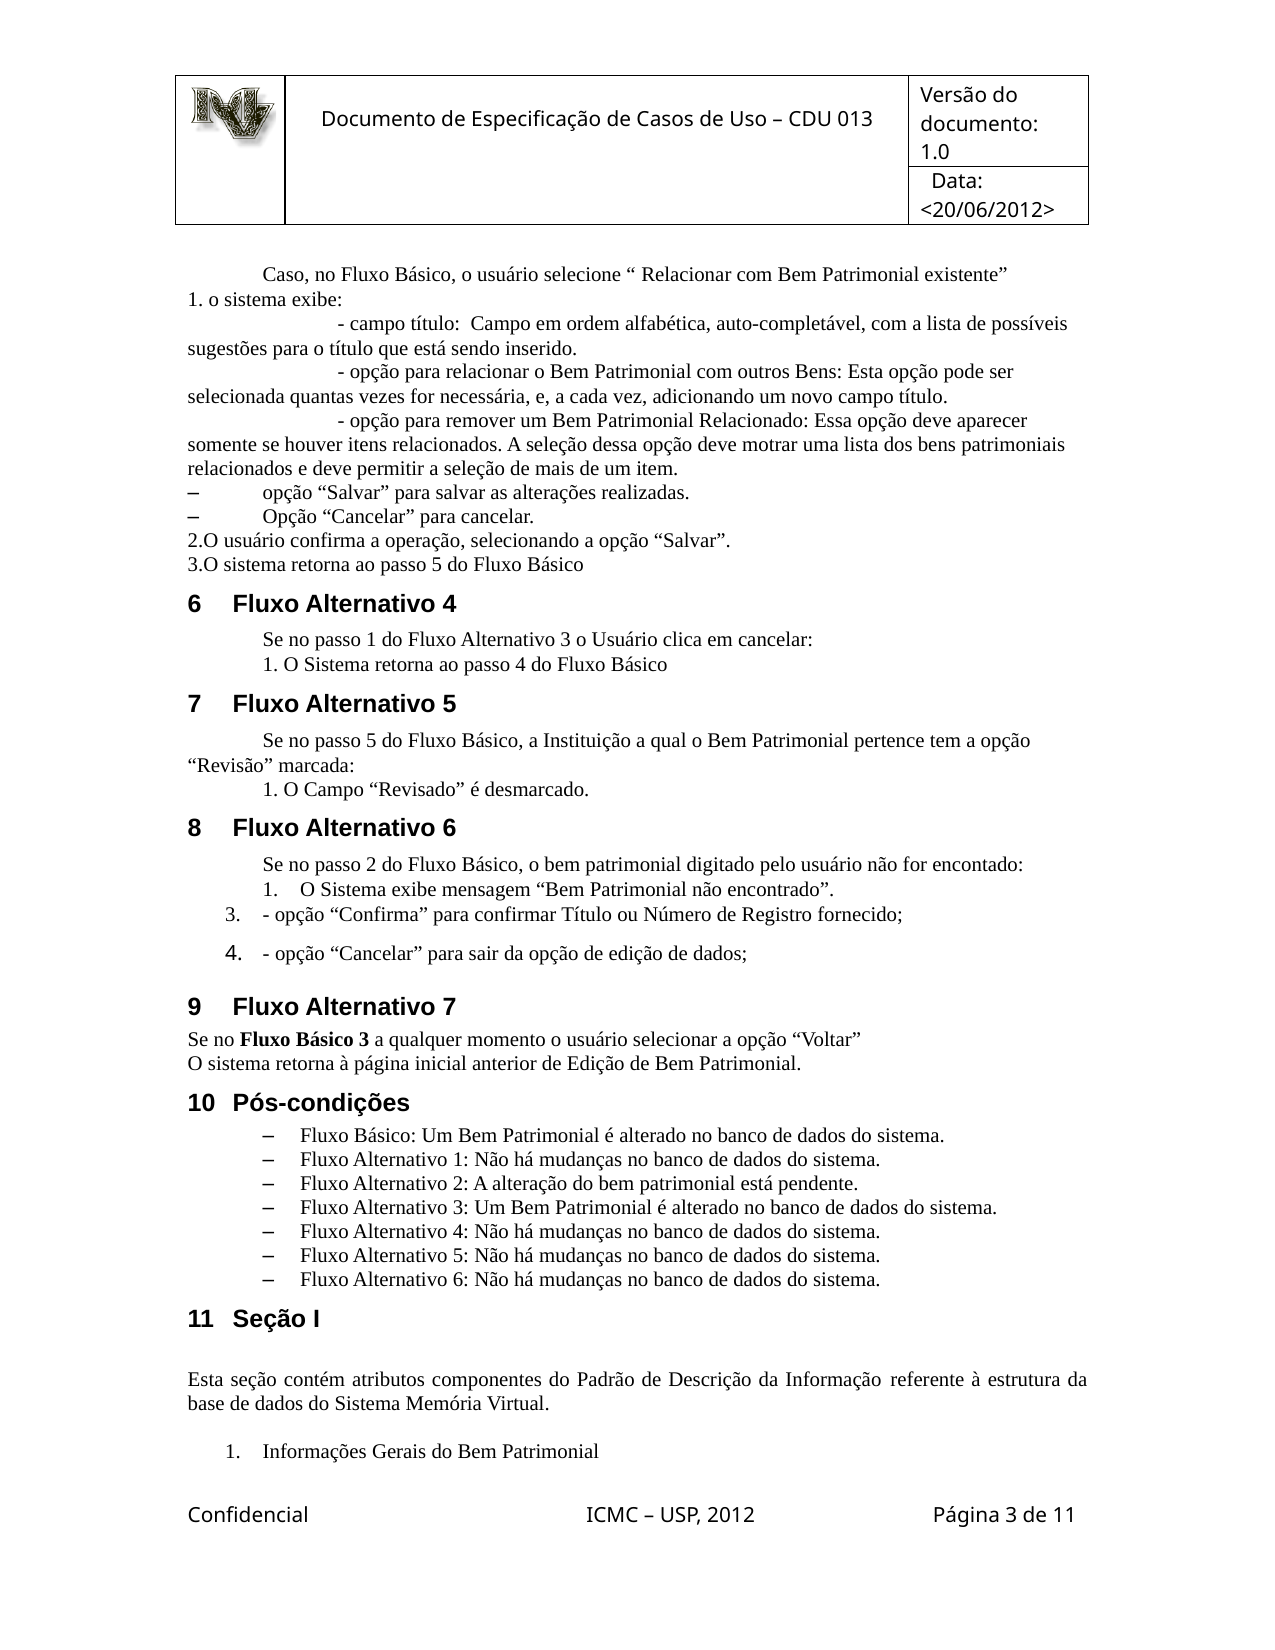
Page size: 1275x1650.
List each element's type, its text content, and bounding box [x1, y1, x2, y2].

text - opção para relacionar o Bem Patrimonial com outros Bens: Esta opção pode ser selecionada quantas vezes for necessária, e, a cada vez, adicionando um novo campo título. [187, 359, 1087, 408]
text Se no Fluxo Básico 3 a qualquer momento o usuário selecionar a opção “Voltar” [187, 1027, 1087, 1051]
text 2.O usuário confirma a operação, selecionando a opção “Salvar”. [187, 528, 1087, 552]
list opção “Salvar” para salvar as alterações realizadas. [187, 480, 1087, 504]
subtitle Fluxo Alternativo 5 [187, 689, 1087, 718]
list Fluxo Alternativo 6: Não há mudanças no banco de dados do sistema. [262, 1267, 1087, 1291]
text 1. O Sistema retorna ao passo 4 do Fluxo Básico [187, 652, 1087, 676]
text Se no passo 2 do Fluxo Básico, o bem patrimonial digitado pelo usuário não for encontado: [187, 848, 1087, 877]
list - opção “Confirma” para confirmar Título ou Número de Registro fornecido; [225, 901, 1087, 926]
list Fluxo Básico: Um Bem Patrimonial é alterado no banco de dados do sistema. [262, 1123, 1087, 1147]
subtitle Fluxo Alternativo 4 [187, 588, 1087, 617]
subtitle Fluxo Alternativo 7 [187, 992, 1087, 1021]
text - campo título: Campo em ordem alfabética, auto-completável, com a lista de possíveis sugestões para o título que está sendo inserido. [187, 311, 1087, 359]
text Se no passo 1 do Fluxo Alternativo 3 o Usuário clica em cancelar: [187, 623, 1087, 652]
text O sistema retorna à página inicial anterior de Edição de Bem Patrimonial. [187, 1051, 1087, 1075]
text Caso, no Fluxo Básico, o usuário selecione “ Relacionar com Bem Patrimonial existente” [187, 258, 1087, 287]
subtitle Pós-condições [187, 1088, 1087, 1116]
list Fluxo Alternativo 2: A alteração do bem patrimonial está pendente. [262, 1171, 1087, 1195]
text 1. O Campo “Revisado” é desmarcado. [187, 777, 1087, 801]
list Fluxo Alternativo 3: Um Bem Patrimonial é alterado no banco de dados do sistema. [262, 1195, 1087, 1219]
list O Sistema exibe mensagem “Bem Patrimonial não encontrado”. [262, 877, 1087, 901]
list Fluxo Alternativo 5: Não há mudanças no banco de dados do sistema. [262, 1243, 1087, 1267]
text - opção para remover um Bem Patrimonial Relacionado: Essa opção deve aparecer somente se houver itens relacionados. A seleção dessa opção deve motrar uma lista dos bens patrimoniais relacionados e deve permitir a seleção de mais de um item. [187, 408, 1087, 480]
list Fluxo Alternativo 4: Não há mudanças no banco de dados do sistema. [262, 1219, 1087, 1243]
text 1. o sistema exibe: [187, 287, 1087, 311]
subtitle Fluxo Alternativo 6 [187, 813, 1087, 842]
text Se no passo 5 do Fluxo Básico, a Instituição a qual o Bem Patrimonial pertence tem a opção “Revisão” marcada: [187, 724, 1087, 777]
text Esta seção contém atributos componentes do Padrão de Descrição da Informação referente à estrutura da base de dados do Sistema Memória Virtual. [187, 1367, 1087, 1415]
list Fluxo Alternativo 1: Não há mudanças no banco de dados do sistema. [262, 1147, 1087, 1171]
list - opção “Cancelar” para sair da opção de edição de dados; [225, 938, 1087, 967]
subtitle Seção I [187, 1303, 1087, 1332]
text 3.O sistema retorna ao passo 5 do Fluxo Básico [187, 552, 1087, 576]
list Opção “Cancelar” para cancelar. [187, 504, 1087, 528]
list Informações Gerais do Bem Patrimonial [225, 1439, 1087, 1463]
